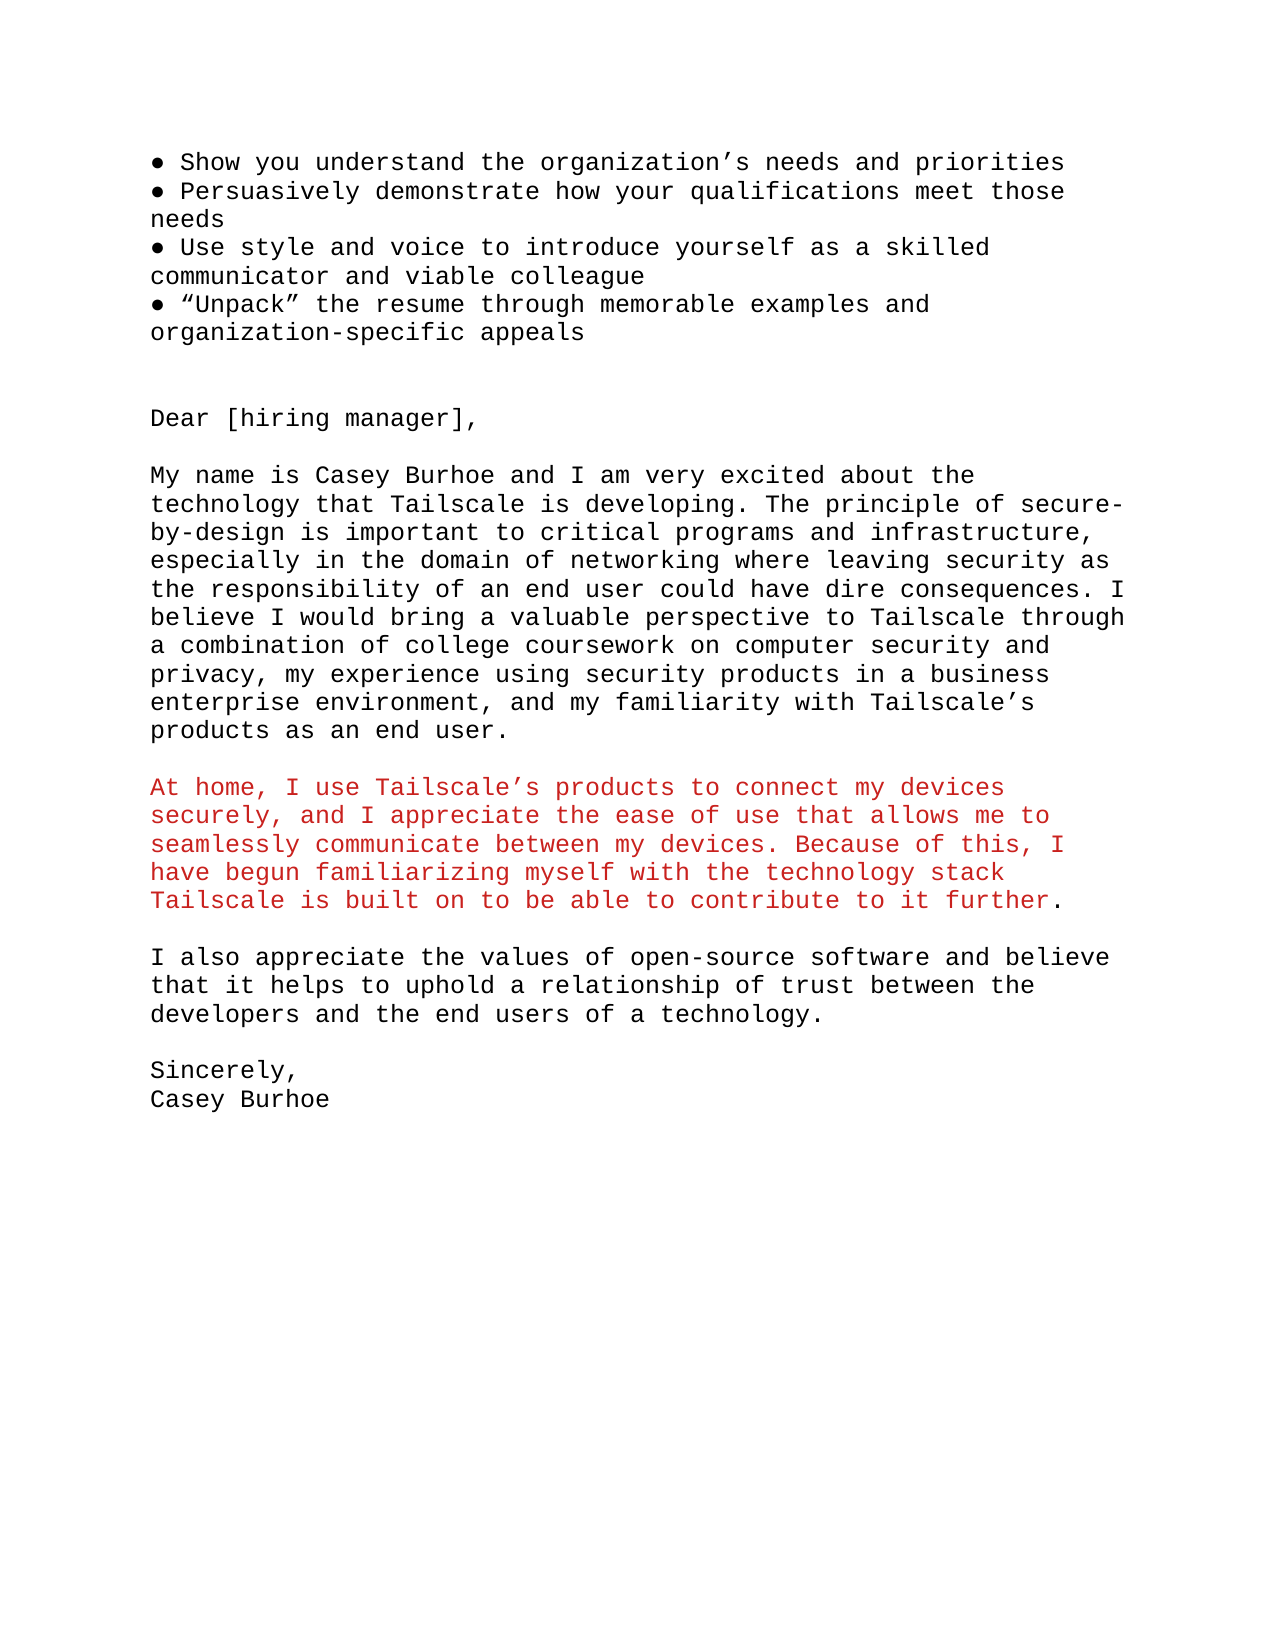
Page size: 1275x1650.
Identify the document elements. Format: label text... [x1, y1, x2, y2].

text Sincerely, [150, 1058, 1125, 1086]
text I also appreciate the values of open-source software and believe that it helps to uphold a relationship of trust between the developers and the end users of a technology. [150, 944, 1125, 1029]
text My name is Casey Burhoe and I am very excited about the technology that Tailscale is developing. The principle of secure-by-design is important to critical programs and infrastructure, especially in the domain of networking where leaving security as the responsibility of an end user could have dire consequences. I believe I would bring a valuable perspective to Tailscale through a combination of college coursework on computer security and privacy, my experience using security products in a business enterprise environment, and my familiarity with Tailscale’s products as an end user. [150, 463, 1125, 746]
text ● Use style and voice to introduce yourself as a skilled communicator and viable colleague [150, 235, 1125, 292]
text At home, I use Tailscale’s products to connect my devices securely, and I appreciate the ease of use that allows me to seamlessly communicate between my devices. Because of this, I have begun familiarizing myself with the technology stack Tailscale is built on to be able to contribute to it further. [150, 774, 1125, 916]
text ● Show you understand the organization’s needs and priorities [150, 150, 1125, 178]
text Casey Burhoe [150, 1086, 1125, 1114]
text Dear [hiring manager], [150, 406, 1125, 434]
text ● Persuasively demonstrate how your qualifications meet those needs [150, 178, 1125, 235]
text ● “Unpack” the resume through memorable examples and organization-specific appeals [150, 292, 1125, 348]
